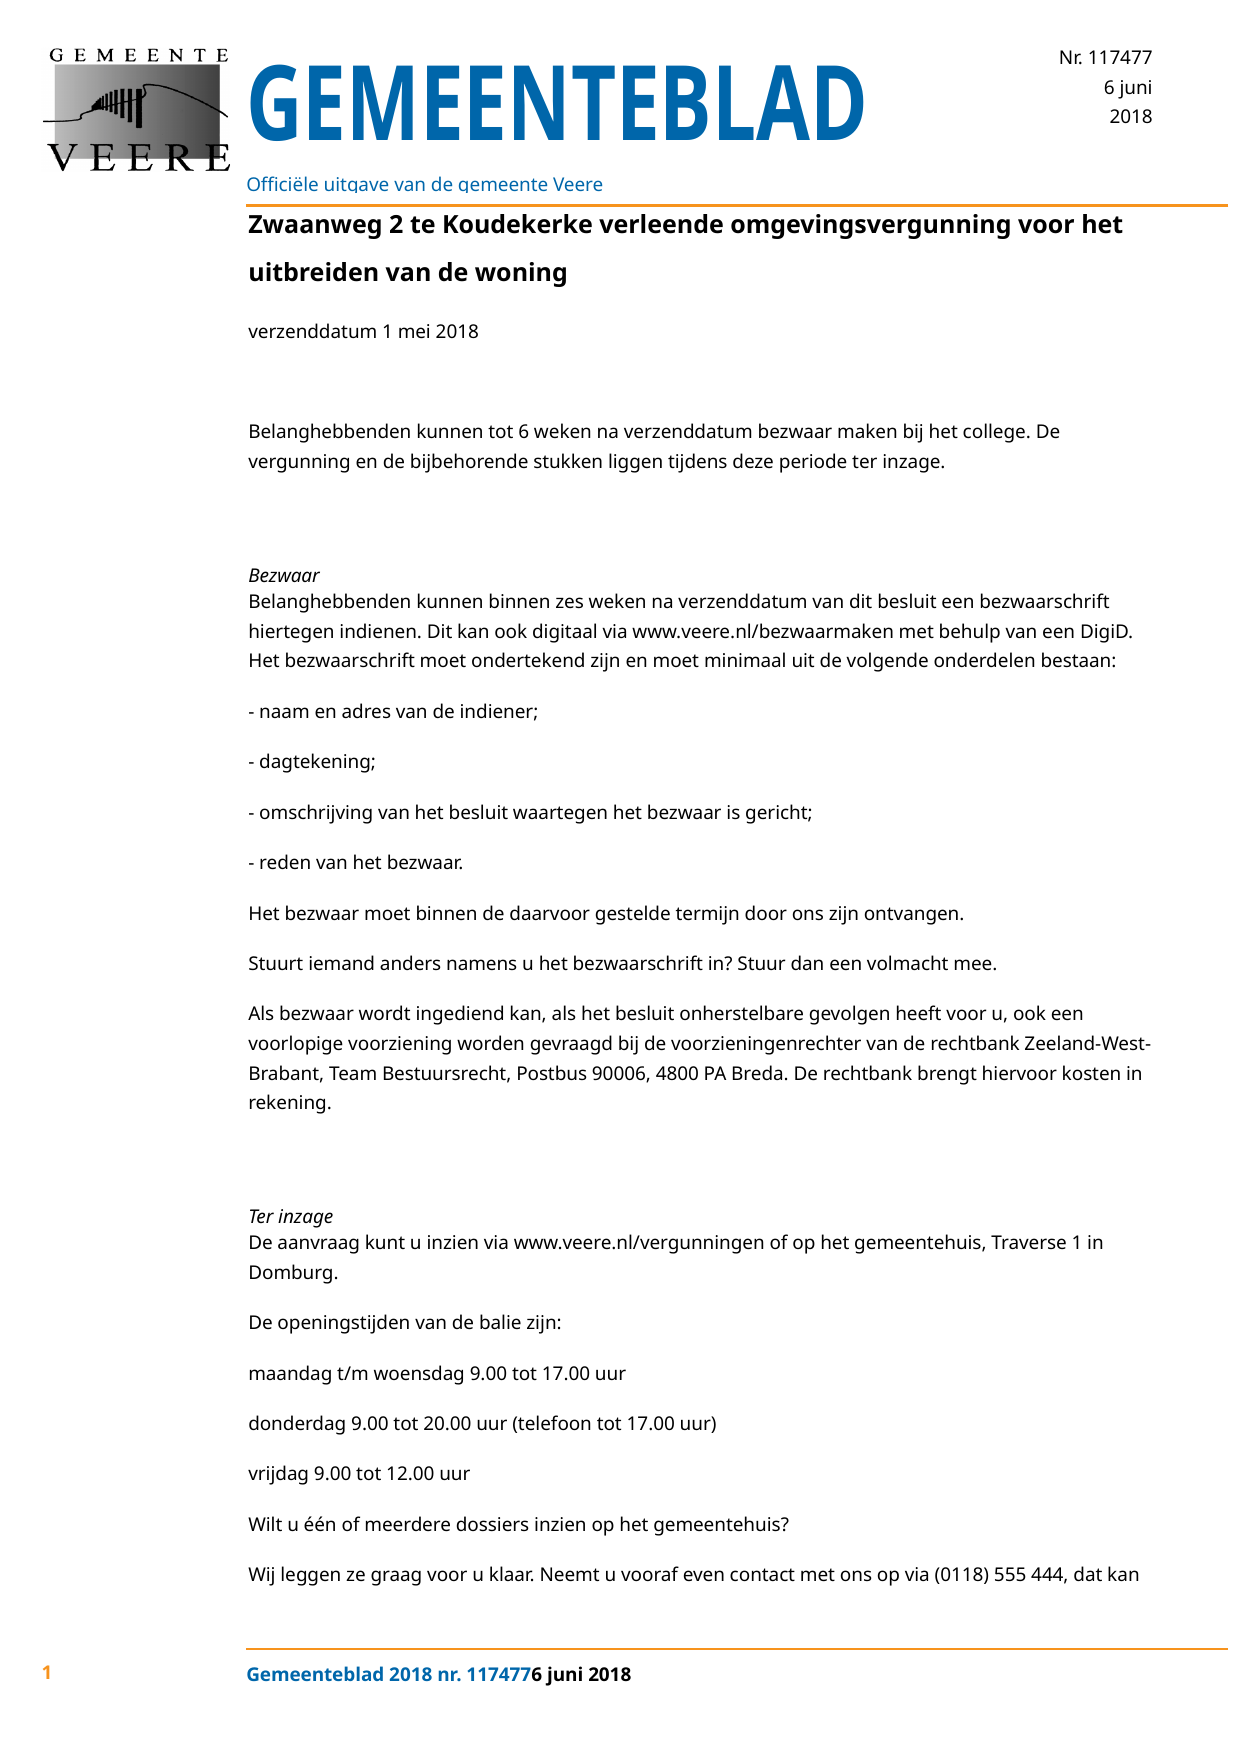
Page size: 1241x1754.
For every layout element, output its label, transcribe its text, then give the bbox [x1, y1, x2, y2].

text Het bezwaar moet binnen de daarvoor gestelde termijn door ons zijn ontvangen. [248, 900, 1152, 925]
text - omschrijving van het besluit waartegen het bezwaar is gericht; [248, 799, 1152, 824]
text Stuurt iemand anders namens u het bezwaarschrift in? Stuur dan een volmacht mee. [248, 950, 1152, 976]
text - reden van het bezwaar. [248, 849, 1152, 875]
text Als bezwaar wordt ingediend kan, als het besluit onherstelbare gevolgen heeft voor u, ook een voorlopige voorziening worden gevraagd bij de voorzieningenrechter van de rechtbank Zeeland-West-Brabant, Team Bestuursrecht, Postbus 90006, 4800 PA Breda. De rechtbank brengt hiervoor kosten in rekening. [248, 1001, 1152, 1115]
text Belanghebbenden kunnen binnen zes weken na verzenddatum van dit besluit een bezwaarschrift hiertegen indienen. Dit kan ook digitaal via www.veere.nl/bezwaarmaken met behulp van een DigiD. Het bezwaarschrift moet ondertekend zijn en moet minimaal uit de volgende onderdelen bestaan: [248, 588, 1152, 673]
text Wij leggen ze graag voor u klaar. Neemt u vooraf even contact met ons op via (0118) 555 444, dat kan [248, 1561, 1152, 1587]
text Zwaanweg 2 te Koudekerke verleende omgevingsvergunning voor het uitbreiden van de woning [248, 207, 1152, 288]
text vrijdag 9.00 tot 12.00 uur [248, 1461, 1152, 1486]
text Wilt u één of meerdere dossiers inzien op het gemeentehuis? [248, 1511, 1152, 1537]
text De aanvraag kunt u inzien via www.veere.nl/vergunningen of op het gemeentehuis, Traverse 1 in Domburg. [248, 1229, 1152, 1285]
text - dagtekening; [248, 748, 1152, 774]
text Bezwaar [248, 563, 1152, 588]
text verzenddatum 1 mei 2018 [248, 318, 1152, 344]
text donderdag 9.00 tot 20.00 uur (telefoon tot 17.00 uur) [248, 1410, 1152, 1436]
text Belanghebbenden kunnen tot 6 weken na verzenddatum bezwaar maken bij het college. De vergunning en de bijbehorende stukken liggen tijdens deze periode ter inzage. [248, 419, 1152, 474]
text - naam en adres van de indiener; [248, 698, 1152, 724]
text De openingstijden van de balie zijn: [248, 1309, 1152, 1335]
text maandag t/m woensdag 9.00 tot 17.00 uur [248, 1360, 1152, 1386]
picture [41, 47, 231, 172]
text Ter inzage [248, 1204, 1152, 1229]
